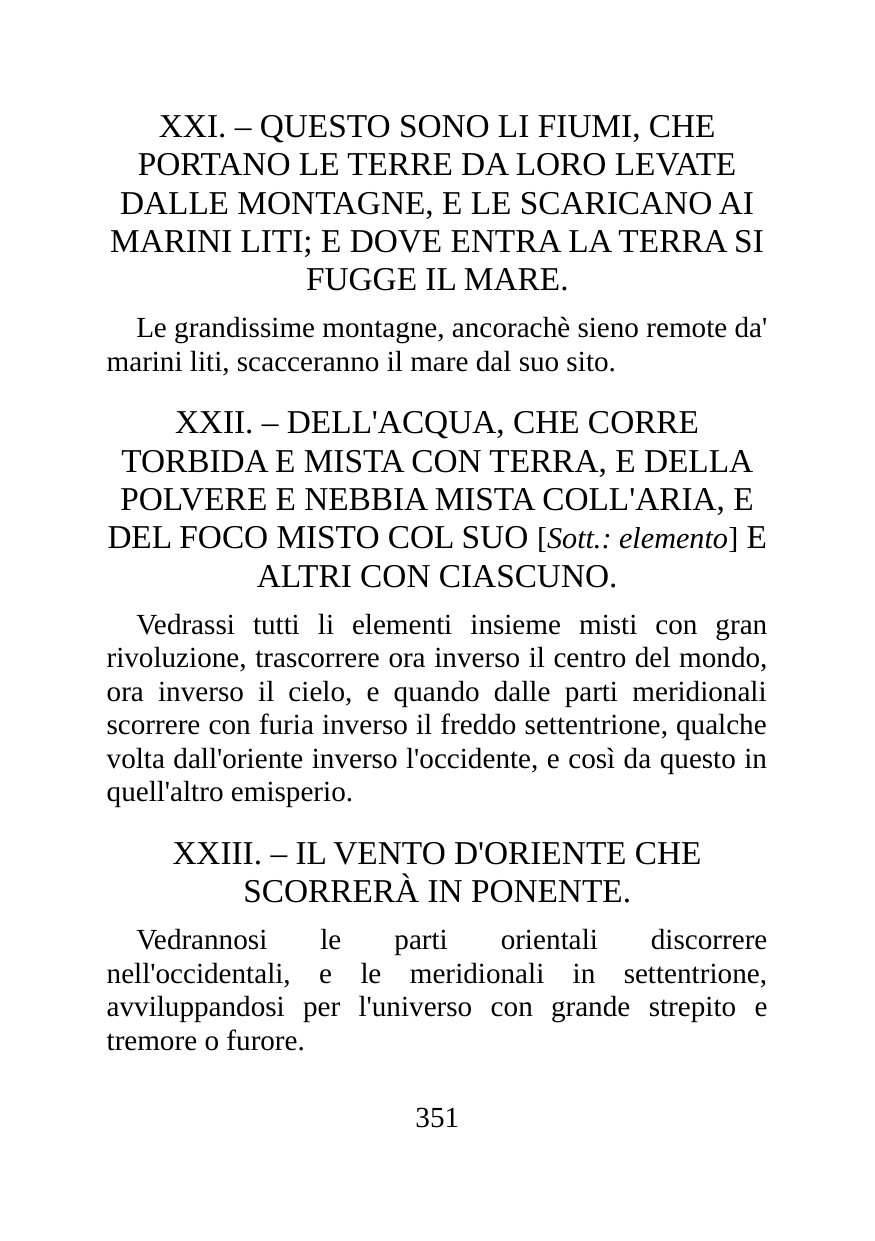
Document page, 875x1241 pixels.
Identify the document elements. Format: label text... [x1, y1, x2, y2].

subtitle XXI. ‒ QUESTO SONO LI FIUMI, CHE PORTANO LE TERRE DA LORO LEVATE DALLE MONTAGNE, E LE SCARICANO AI MARINI LITI; E DOVE ENTRA LA TERRA SI FUGGE IL MARE. [106, 106, 768, 298]
text Vedrannosi le parti orientali discorrere nell'occidentali, e le meridionali in settentrione, avviluppandosi per l'universo con grande strepito e tremore o furore. [106, 922, 768, 1056]
subtitle XXII. ‒ DELL'ACQUA, CHE CORRE TORBIDA E MISTA CON TERRA, E DELLA POLVERE E NEBBIA MISTA COLL'ARIA, E DEL FOCO MISTO COL SUO [Sott.: elemento] E ALTRI CON CIASCUNO. [106, 403, 768, 594]
text Vedrassi tutti li elementi insieme misti con gran rivoluzione, trascorrere ora inverso il centro del mondo, ora inverso il cielo, e quando dalle parti meridionali scorrere con furia inverso il freddo settentrione, qualche volta dall'oriente inverso l'occidente, e così da questo in quell'altro emisperio. [106, 607, 768, 808]
text Le grandissime montagne, ancorachè sieno remote da' marini liti, scacceranno il mare dal suo sito. [106, 311, 768, 378]
subtitle XXIII. ‒ IL VENTO D'ORIENTE CHE SCORRERÀ IN PONENTE. [106, 833, 768, 910]
